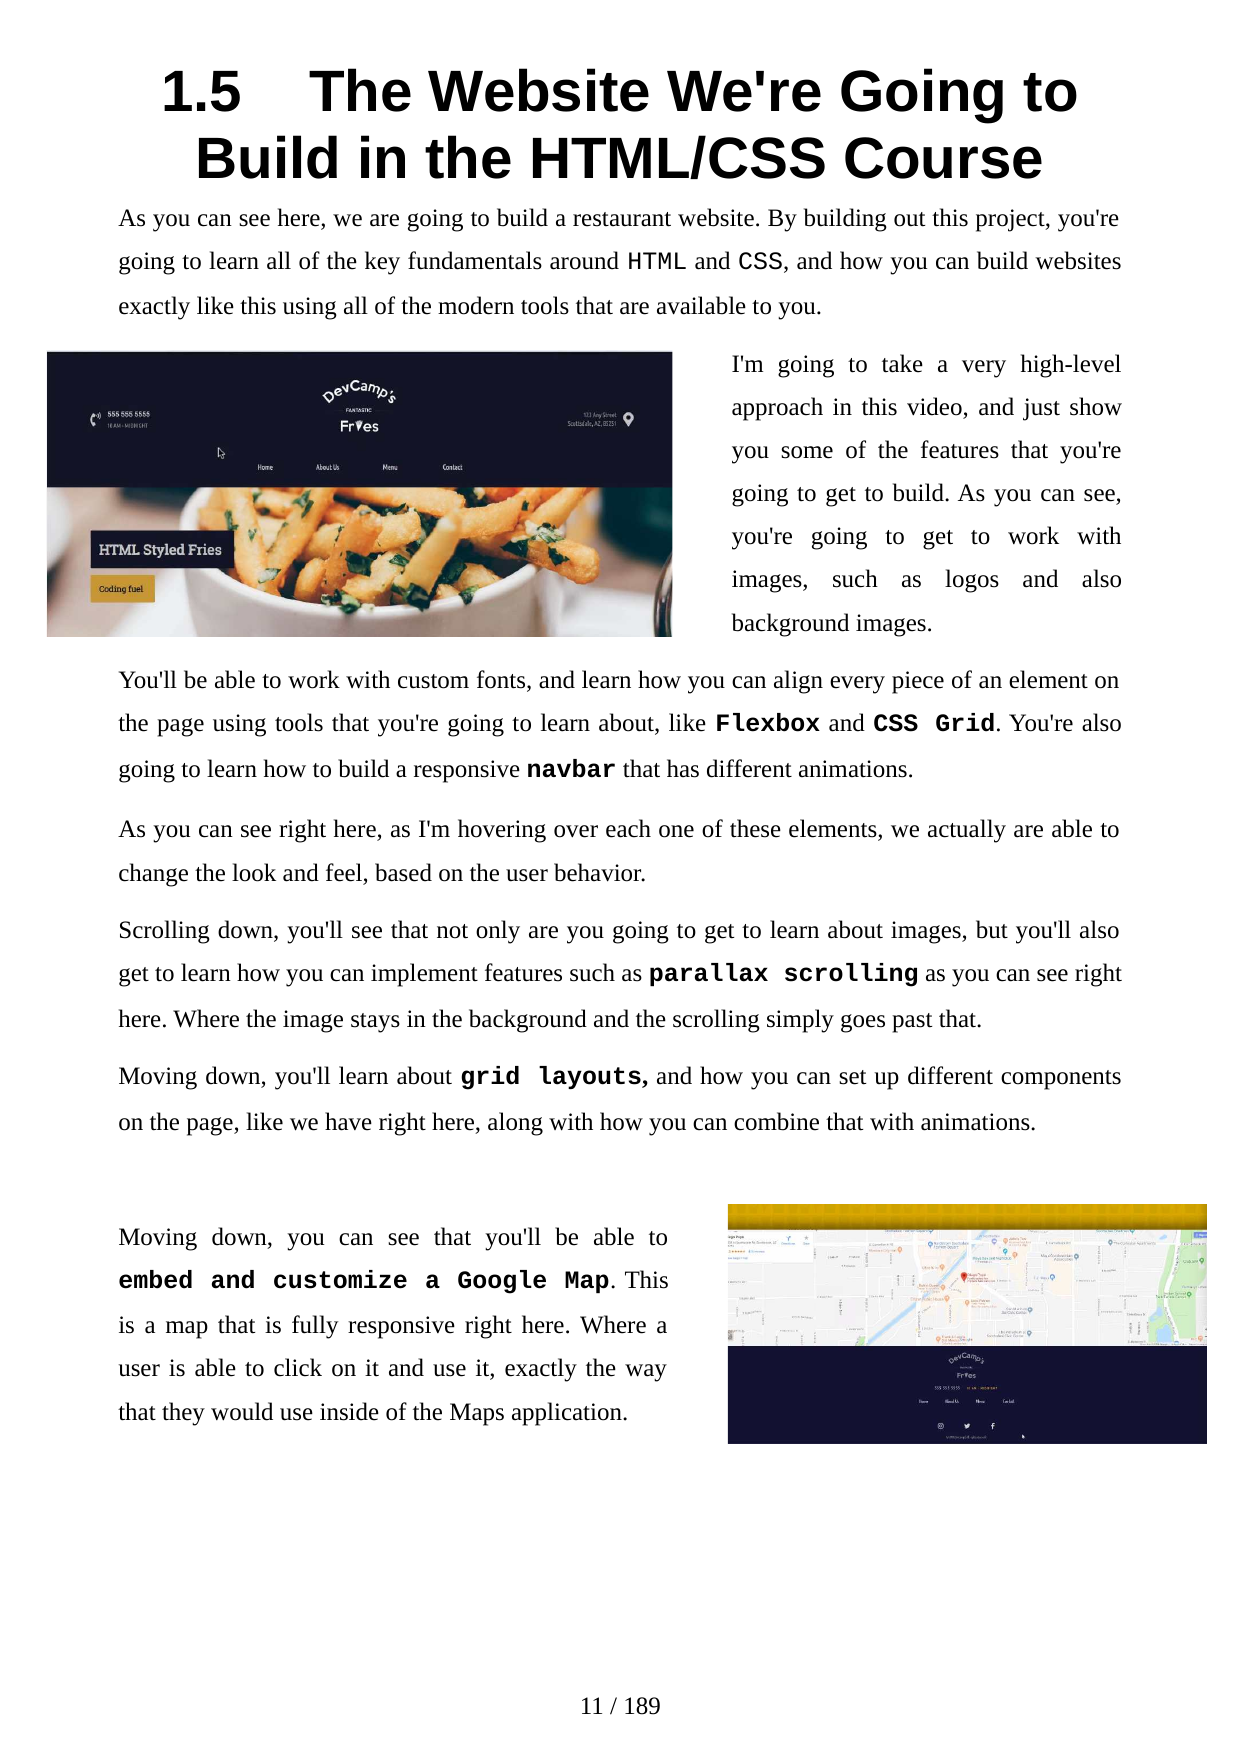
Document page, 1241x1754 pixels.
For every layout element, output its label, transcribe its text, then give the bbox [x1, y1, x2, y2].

text I'm going to take a very high-level approach in this video, and just show you some of the features that you're going to get to build. As you can see, you're going to get to work with images, such as logos and also background images. [118, 349, 1122, 636]
text Scrolling down, you'll see that not only are you going to get to learn about images, but you'll also get to learn how you can implement features such as parallax scrolling as you can see right here. Where the image stays in the background and the scrolling simply goes past that. [118, 915, 1122, 1032]
picture [727, 1204, 1207, 1444]
text As you can see right here, as I'm hovering over each one of these elements, we actually are able to change the look and feel, based on the user behavior. [118, 814, 1122, 886]
text You'll be able to work with custom fonts, and learn how you can align every piece of an element on the page using tools that you're going to learn about, like Flexbox and CSS Grid. You're also going to learn how to build a responsive navbar that has different animations. [118, 665, 1122, 784]
picture [46, 350, 673, 637]
title 1.5 The Website We're Going to Build in the HTML/CSS Course [118, 56, 1122, 190]
text As you can see here, we are going to build a restaurant website. By building out this project, you're going to learn all of the key fundamentals around HTML and CSS, and how you can build websites exactly like this using all of the modern tools that are available to you. [118, 203, 1122, 320]
text Moving down, you'll learn about grid layouts, and how you can set up different components on the page, like we have right here, along with how you can combine that with animations. [118, 1061, 1122, 1135]
text Moving down, you can see that you'll be able to embed and customize a Google Map. This is a map that is fully responsive right here. Where a user is able to click on it and use it, exactly the way that they would use inside of the Maps application. [118, 1222, 727, 1425]
